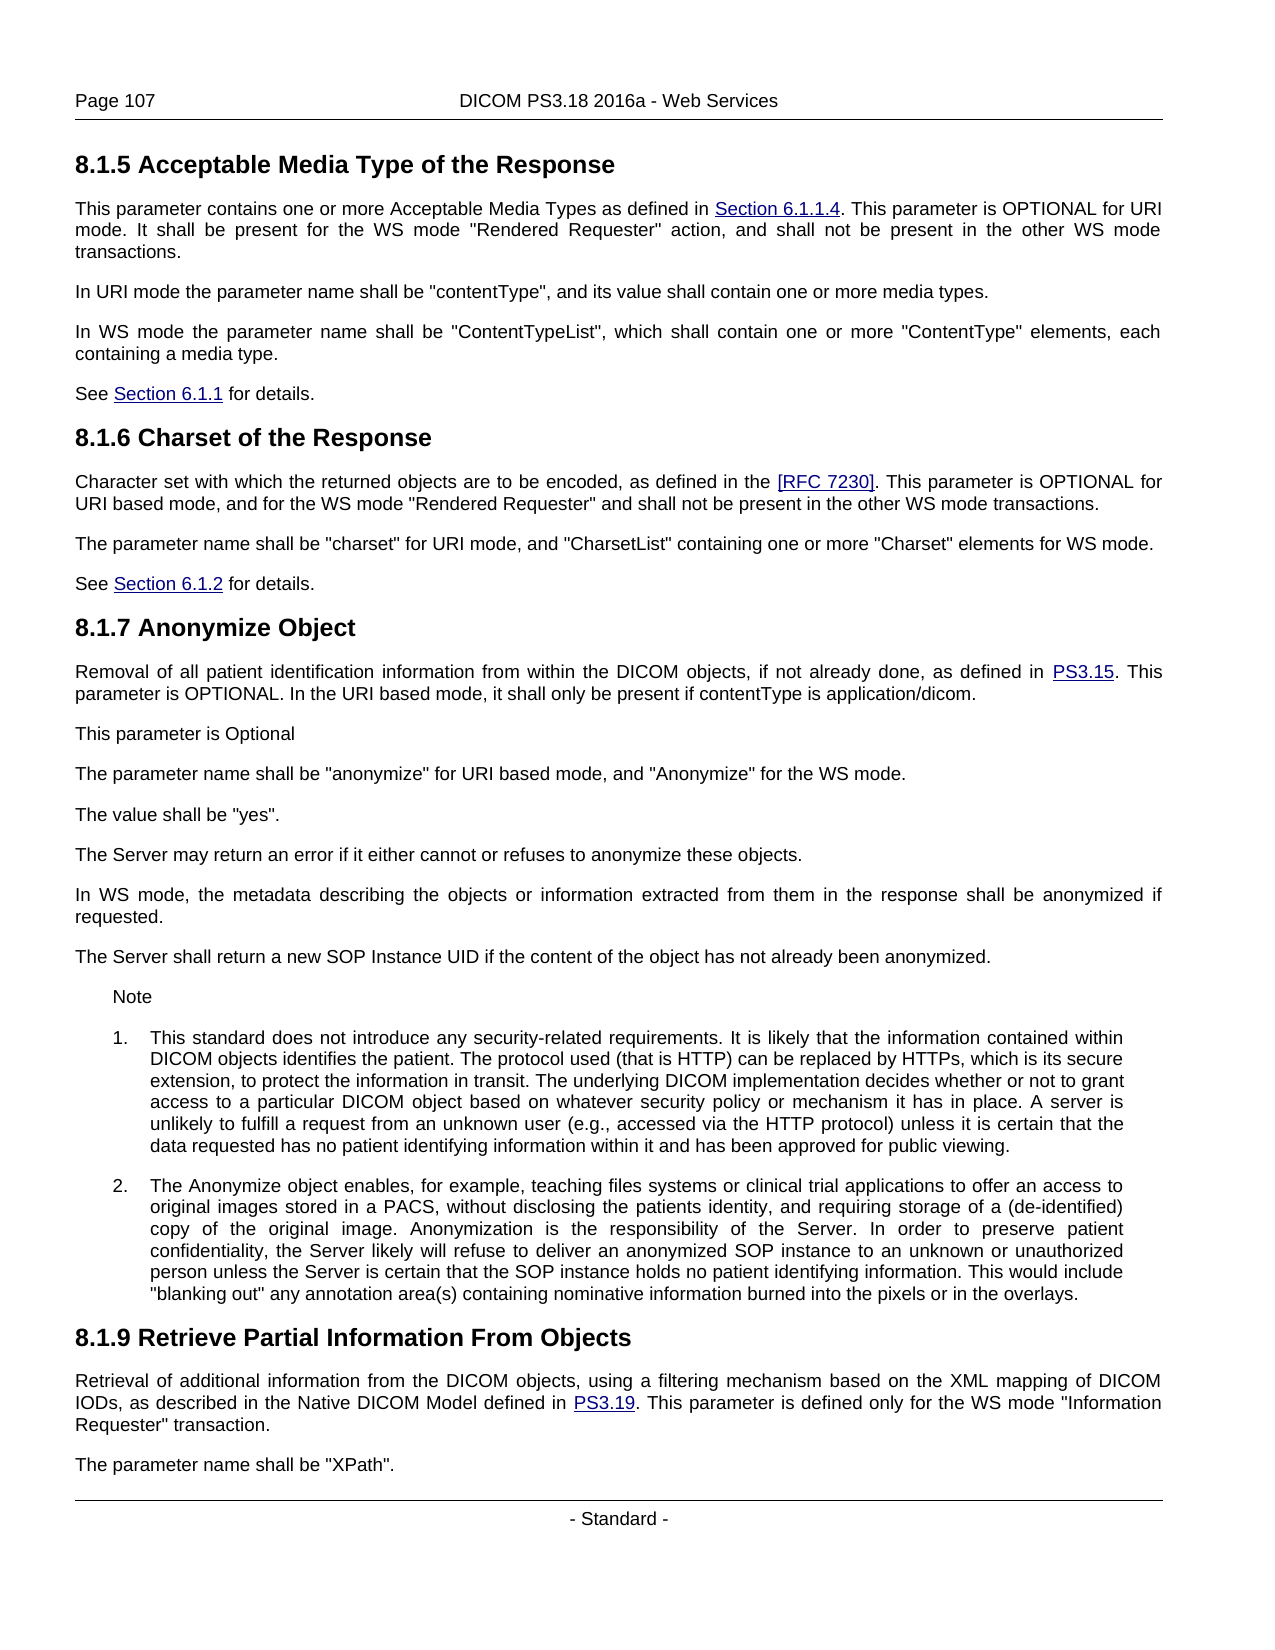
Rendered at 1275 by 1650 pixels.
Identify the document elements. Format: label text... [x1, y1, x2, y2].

text Note [112, 986, 1125, 1008]
text See Section 6.1.1 for details. [75, 383, 1162, 405]
text In WS mode, the metadata describing the objects or information extracted from them in the response shall be anonymized if requested. [75, 884, 1162, 927]
text 8.1.6 Charset of the Response [75, 423, 1162, 452]
text Removal of all patient identification information from within the DICOM objects, if not already done, as defined in PS3.15. This parameter is OPTIONAL. In the URI based mode, it shall only be present if contentType is application/dicom. [75, 661, 1162, 704]
text The Server may return an error if it either cannot or refuses to anonymize these objects. [75, 844, 1162, 865]
list The Anonymize object enables, for example, teaching files systems or clinical trial applications to offer an access to original images stored in a PACS, without disclosing the patients identity, and requiring storage of a (de-identified) copy of the original image. Anonymization is the responsibility of the Server. In order to preserve patient confidentiality, the Server likely will refuse to deliver an anonymized SOP instance to an unknown or unauthorized person unless the Server is certain that the SOP instance holds no patient identifying information. This would include "blanking out" any annotation area(s) containing nominative information burned into the pixels or in the overlays. [112, 1175, 1125, 1304]
text Character set with which the returned objects are to be encoded, as defined in the [RFC 7230]. This parameter is OPTIONAL for URI based mode, and for the WS mode "Rendered Requester" and shall not be present in the other WS mode transactions. [75, 471, 1162, 514]
text In WS mode the parameter name shall be "ContentTypeList", which shall contain one or more "ContentType" elements, each containing a media type. [75, 321, 1162, 364]
text The parameter name shall be "charset" for URI mode, and "CharsetList" containing one or more "Charset" elements for WS mode. [75, 533, 1162, 554]
text 8.1.5 Acceptable Media Type of the Response [75, 150, 1162, 179]
text In URI mode the parameter name shall be "contentType", and its value shall contain one or more media types. [75, 281, 1162, 302]
text 8.1.7 Anonymize Object [75, 613, 1162, 642]
text 8.1.9 Retrieve Partial Information From Objects [75, 1323, 1162, 1352]
text The parameter name shall be "anonymize" for URI based mode, and "Anonymize" for the WS mode. [75, 763, 1162, 785]
text The value shall be "yes". [75, 803, 1162, 825]
text This parameter is Optional [75, 723, 1162, 744]
text See Section 6.1.2 for details. [75, 573, 1162, 595]
text The Server shall return a new SOP Instance UID if the content of the object has not already been anonymized. [75, 946, 1162, 967]
text This parameter contains one or more Acceptable Media Types as defined in Section 6.1.1.4. This parameter is OPTIONAL for URI mode. It shall be present for the WS mode "Rendered Requester" action, and shall not be present in the other WS mode transactions. [75, 197, 1162, 262]
text Retrieval of additional information from the DICOM objects, using a filtering mechanism based on the XML mapping of DICOM IODs, as described in the Native DICOM Model defined in PS3.19. This parameter is defined only for the WS mode "Information Requester" transaction. [75, 1370, 1162, 1435]
list This standard does not introduce any security-related requirements. It is likely that the information contained within DICOM objects identifies the patient. The protocol used (that is HTTP) can be replaced by HTTPs, which is its secure extension, to protect the information in transit. The underlying DICOM implementation decides whether or not to grant access to a particular DICOM object based on whatever security policy or mechanism it has in place. A server is unlikely to fulfill a request from an unknown user (e.g., accessed via the HTTP protocol) unless it is certain that the data requested has no patient identifying information within it and has been approved for public viewing. [112, 1027, 1125, 1156]
text The parameter name shall be "XPath". [75, 1454, 1162, 1475]
